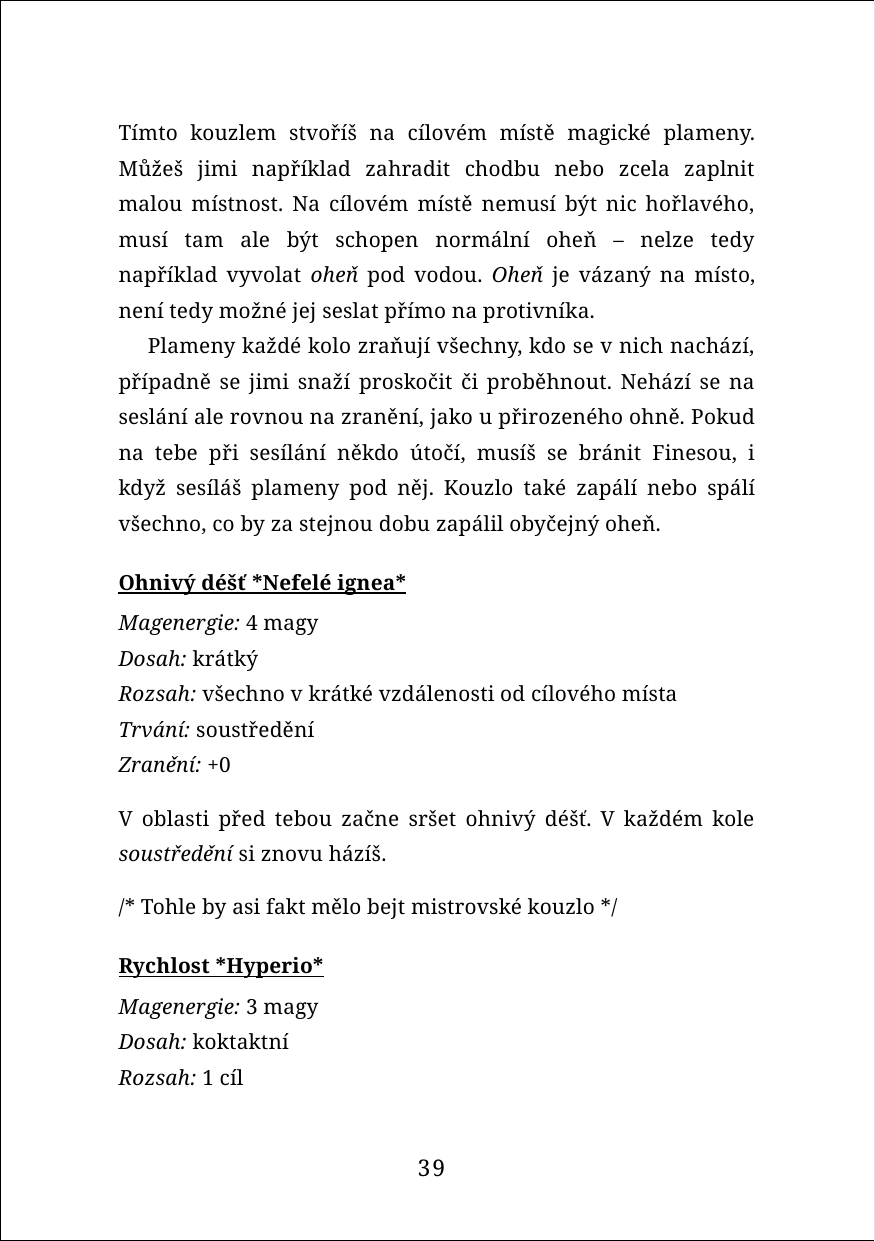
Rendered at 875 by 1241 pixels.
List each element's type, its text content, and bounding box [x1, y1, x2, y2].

text Magenergie: 4 magy Dosah: krátký Rozsah: všechno v krátké vzdálenosti od cílového místa Trvání: soustředění Zranění: +0 [118, 608, 756, 779]
text V oblasti před tebou začne sršet ohnivý déšť. V každém kole soustředění si znovu házíš. [118, 804, 756, 868]
text Tímto kouzlem stvoříš na cílovém místě magické plameny. Můžeš jimi například zahradit chodbu nebo zcela zaplnit malou místnost. Na cílovém místě nemusí být nic hořlavého, musí tam ale být schopen normální oheň – nelze tedy například vyvolat oheň pod vodou. Oheň je vázaný na místo, není tedy možné jej seslat přímo na protivníka. Plameny každé kolo zraňují všechny, kdo se v nich nachází, případně se jimi snaží proskočit či proběhnout. Nehází se na seslání ale rovnou na zranění, jako u přirozeného ohně. Pokud na tebe při sesílání někdo útočí, musíš se bránit Finesou, i když sesíláš plameny pod něj. Kouzlo také zapálí nebo spálí všechno, co by za stejnou dobu zapálil obyčejný oheň. [118, 118, 756, 537]
subtitle Rychlost *Hyperio* [118, 952, 756, 980]
text /* Tohle by asi fakt mělo bejt mistrovské kouzlo */ [118, 892, 756, 921]
text Magenergie: 3 magy Dosah: koktaktní Rozsah: 1 cíl [118, 992, 756, 1091]
subtitle Ohnivý déšť *Nefelé ignea* [118, 568, 756, 597]
